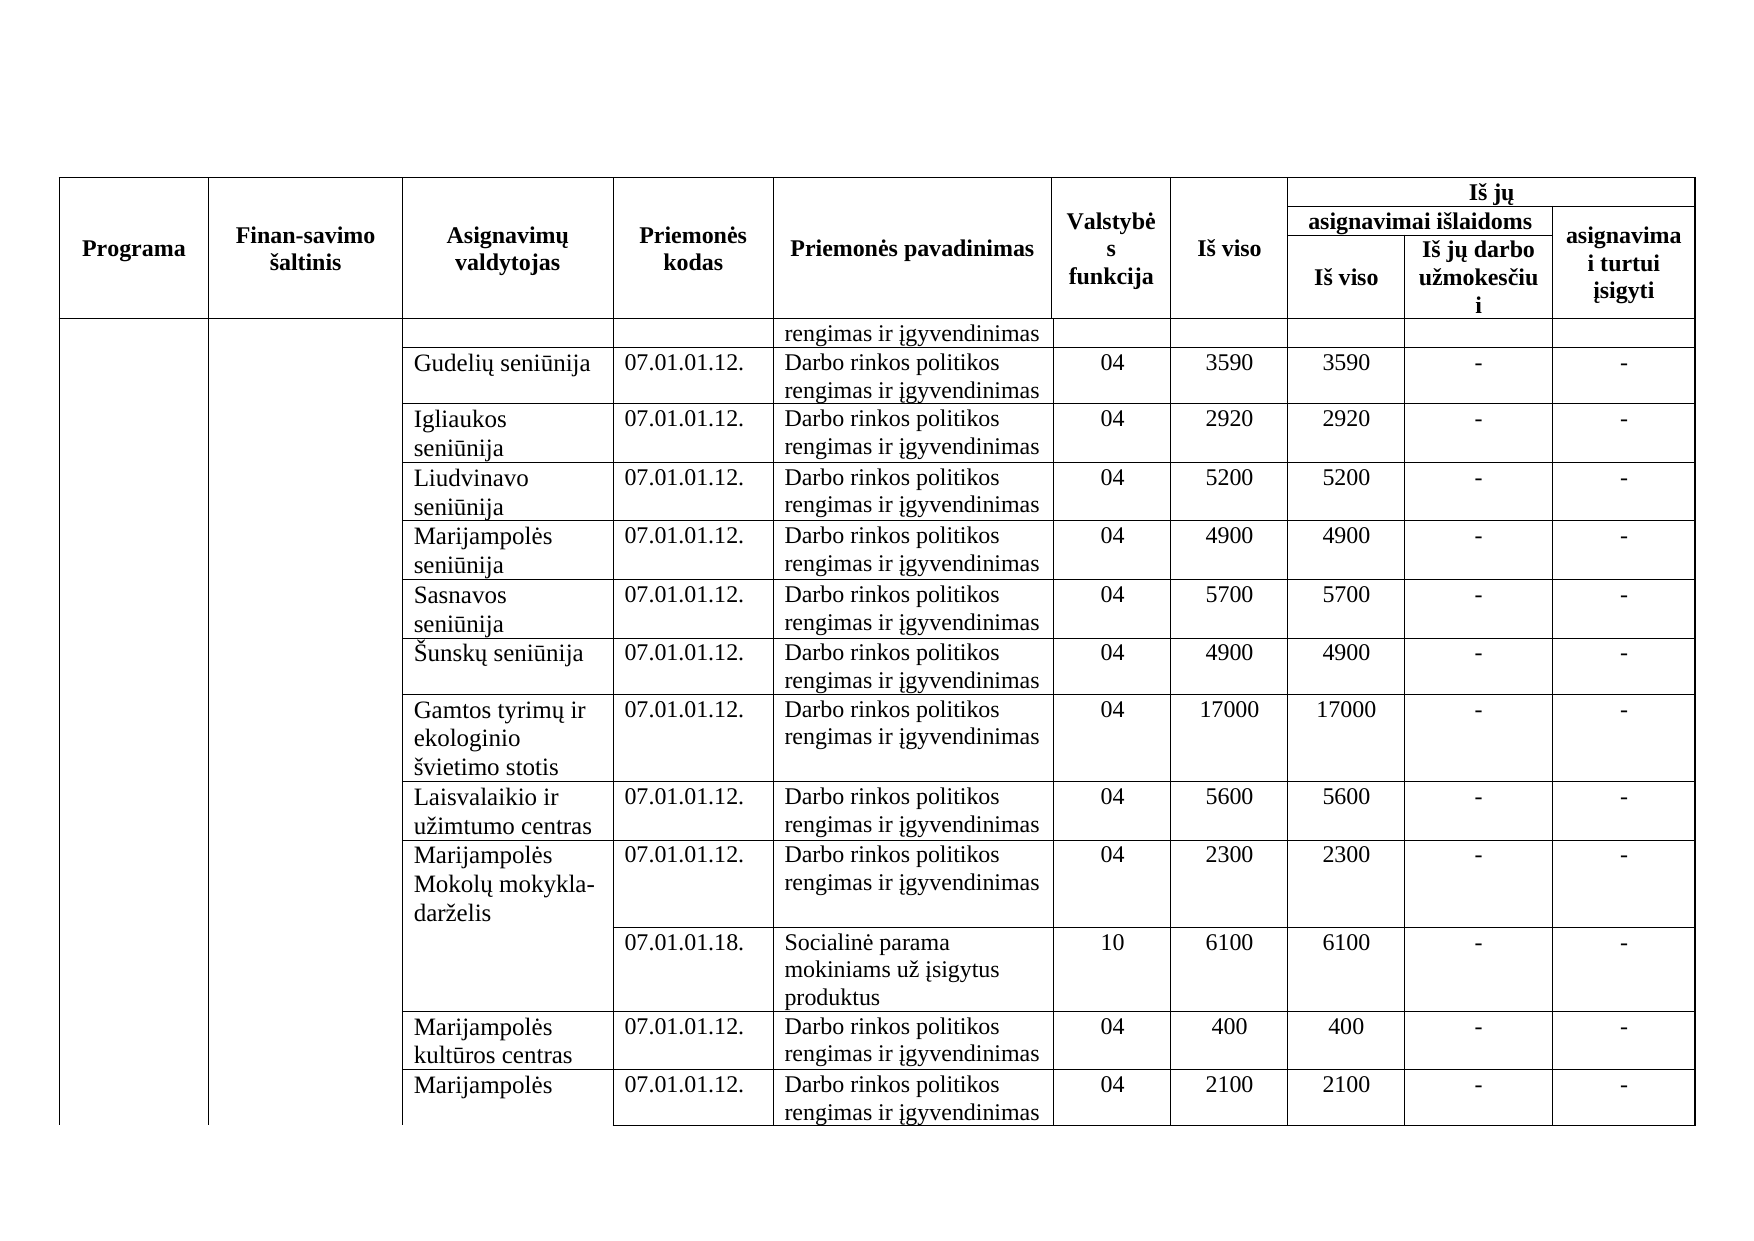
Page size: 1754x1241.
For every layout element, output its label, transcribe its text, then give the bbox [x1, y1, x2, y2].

table_cell Marijampolės seniūnija [403, 521, 613, 579]
table_cell Igliaukos seniūnija [403, 404, 613, 462]
table_cell 5700 [1171, 580, 1287, 637]
table_cell [60, 1011, 208, 1069]
table_cell Darbo rinkos politikos rengimas ir įgyvendinimas [774, 463, 1053, 520]
table_cell [60, 694, 208, 781]
table_cell 04 [1054, 1070, 1170, 1125]
table_cell [209, 694, 402, 781]
table_cell 04 [1054, 348, 1170, 403]
table_cell - [1553, 841, 1694, 927]
table_cell 2300 [1288, 841, 1404, 927]
table_cell [403, 927, 613, 1011]
table_cell Darbo rinkos politikos rengimas ir įgyvendinimas [774, 404, 1053, 462]
table_cell asignavimai išlaidoms [1288, 207, 1552, 234]
table_cell rengimas ir įgyvendinimas [774, 319, 1053, 347]
table_cell - [1553, 695, 1694, 781]
table_cell [60, 579, 208, 637]
table_cell [209, 347, 402, 403]
table_cell - [1405, 639, 1552, 694]
table_cell 07.01.01.18. [614, 928, 773, 1011]
table_cell - [1553, 348, 1694, 403]
table_cell 04 [1054, 695, 1170, 781]
table_cell 2300 [1171, 841, 1287, 927]
table_cell 04 [1054, 580, 1170, 637]
table_cell 04 [1054, 463, 1170, 520]
table_cell Darbo rinkos politikos rengimas ir įgyvendinimas [774, 639, 1053, 694]
table_cell Iš jų darbo užmokesčiui [1405, 236, 1552, 318]
table_cell Šunskų seniūnija [403, 639, 613, 694]
table_cell 2100 [1171, 1070, 1287, 1125]
table_cell 4900 [1171, 521, 1287, 579]
table_cell 4900 [1288, 521, 1404, 579]
table_cell - [1553, 782, 1694, 839]
table_cell 10 [1054, 928, 1170, 1011]
table_cell - [1553, 404, 1694, 462]
table_cell - [1405, 319, 1552, 347]
table_cell 5700 [1288, 580, 1404, 637]
table_cell Marijampolės Mokolų mokykla- darželis [403, 841, 613, 927]
table_cell 400 [1288, 1012, 1404, 1069]
table_cell 17000 [1288, 695, 1404, 781]
table_cell 04 [1054, 404, 1170, 462]
table_cell 5600 [1288, 782, 1404, 839]
table_cell - [1405, 404, 1552, 462]
table_cell [60, 462, 208, 520]
table_cell 3590 [1171, 348, 1287, 403]
table_cell Gamtos tyrimų ir ekologinio švietimo stotis [403, 695, 613, 781]
table_cell 07.01.01.12. [614, 404, 773, 462]
table_cell 04 [1054, 782, 1170, 839]
table_cell - [1405, 521, 1552, 579]
table_cell [614, 319, 773, 347]
table_cell [403, 319, 613, 347]
table_cell [209, 462, 402, 520]
table_cell 04 [1054, 1012, 1170, 1069]
table_cell [1054, 319, 1170, 347]
table_cell - [1405, 348, 1552, 403]
table_cell Socialinė parama mokiniams už įsigytus produktus [774, 928, 1053, 1011]
table_cell 4900 [1171, 639, 1287, 694]
table_cell [60, 319, 208, 347]
table_cell 07.01.01.12. [614, 348, 773, 403]
table_cell - [1553, 521, 1694, 579]
table_cell 6100 [1288, 928, 1404, 1011]
table_cell [60, 403, 208, 462]
table_cell - [1553, 580, 1694, 637]
table_header Iš jų [1288, 178, 1694, 206]
table_cell 04 [1054, 521, 1170, 579]
table_cell [209, 319, 402, 347]
table_cell 4900 [1288, 639, 1404, 694]
table_cell - [1553, 463, 1694, 520]
table_cell [209, 520, 402, 579]
table_cell [60, 927, 208, 1011]
table_cell Marijampolės kultūros centras [403, 1012, 613, 1069]
table_cell 07.01.01.12. [614, 841, 773, 927]
table_header Asignavimų valdytojas [403, 178, 613, 318]
table_cell 07.01.01.12. [614, 1070, 773, 1125]
table_cell [1171, 319, 1287, 347]
table_header Iš viso [1171, 178, 1287, 318]
table_cell 07.01.01.12. [614, 463, 773, 520]
table_cell [209, 638, 402, 694]
table_cell Darbo rinkos politikos rengimas ir įgyvendinimas [774, 1012, 1053, 1069]
table_cell Darbo rinkos politikos rengimas ir įgyvendinimas [774, 782, 1053, 839]
table_cell Marijampolės [403, 1070, 613, 1125]
table_cell - [1553, 1012, 1694, 1069]
table_cell 07.01.01.12. [614, 782, 773, 839]
table_cell - [1553, 319, 1694, 347]
table_cell 04 [1054, 841, 1170, 927]
table_cell - [1553, 928, 1694, 1011]
table_cell - [1405, 463, 1552, 520]
table_cell 2920 [1288, 404, 1404, 462]
table_cell [60, 347, 208, 403]
table_cell [209, 927, 402, 1011]
table_cell - [1405, 695, 1552, 781]
table_cell [1288, 319, 1404, 347]
table_cell 5200 [1171, 463, 1287, 520]
table_cell 3590 [1288, 348, 1404, 403]
table_cell Gudelių seniūnija [403, 348, 613, 403]
table_cell asignavimai turtui įsigyti [1553, 207, 1694, 318]
table_cell 5200 [1288, 463, 1404, 520]
table_cell Iš viso [1288, 236, 1404, 318]
table_header Priemonės kodas [614, 178, 773, 318]
table_cell [209, 840, 402, 927]
table_cell 17000 [1171, 695, 1287, 781]
table_cell - [1405, 1070, 1552, 1125]
table_cell [209, 1011, 402, 1069]
table_cell 2920 [1171, 404, 1287, 462]
table_cell Liudvinavo seniūnija [403, 463, 613, 520]
table_cell Darbo rinkos politikos rengimas ir įgyvendinimas [774, 695, 1053, 781]
table_header Priemonės pavadinimas [774, 178, 1051, 318]
table_cell Darbo rinkos politikos rengimas ir įgyvendinimas [774, 348, 1053, 403]
table_cell 07.01.01.12. [614, 521, 773, 579]
table_cell 07.01.01.12. [614, 639, 773, 694]
table_cell [60, 520, 208, 579]
table_cell - [1553, 639, 1694, 694]
table_cell [60, 1069, 208, 1125]
table_cell - [1405, 782, 1552, 839]
table_cell 2100 [1288, 1070, 1404, 1125]
table_cell Laisvalaikio ir užimtumo centras [403, 782, 613, 839]
table_cell [209, 403, 402, 462]
table_header Finan-savimo šaltinis [209, 178, 402, 318]
table_cell [209, 1069, 402, 1125]
table_cell 5600 [1171, 782, 1287, 839]
table_cell 07.01.01.12. [614, 695, 773, 781]
table_cell [60, 781, 208, 839]
table_header Valstybės funkcija [1052, 178, 1170, 318]
table_cell Sasnavos seniūnija [403, 580, 613, 637]
table_cell - [1405, 928, 1552, 1011]
table_cell 07.01.01.12. [614, 580, 773, 637]
table_cell [60, 840, 208, 927]
table_cell [209, 781, 402, 839]
table_cell - [1405, 580, 1552, 637]
table_cell Darbo rinkos politikos rengimas ir įgyvendinimas [774, 580, 1053, 637]
table_cell 400 [1171, 1012, 1287, 1069]
table_cell [209, 579, 402, 637]
table_cell 07.01.01.12. [614, 1012, 773, 1069]
table_cell [60, 638, 208, 694]
table_header Programa [60, 178, 208, 318]
table_cell 6100 [1171, 928, 1287, 1011]
table_cell Darbo rinkos politikos rengimas ir įgyvendinimas [774, 521, 1053, 579]
table_cell Darbo rinkos politikos rengimas ir įgyvendinimas [774, 1070, 1053, 1125]
table_cell 04 [1054, 639, 1170, 694]
table_cell Darbo rinkos politikos rengimas ir įgyvendinimas [774, 841, 1053, 927]
table_cell - [1405, 1012, 1552, 1069]
table_cell - [1553, 1070, 1694, 1125]
table_cell - [1405, 841, 1552, 927]
